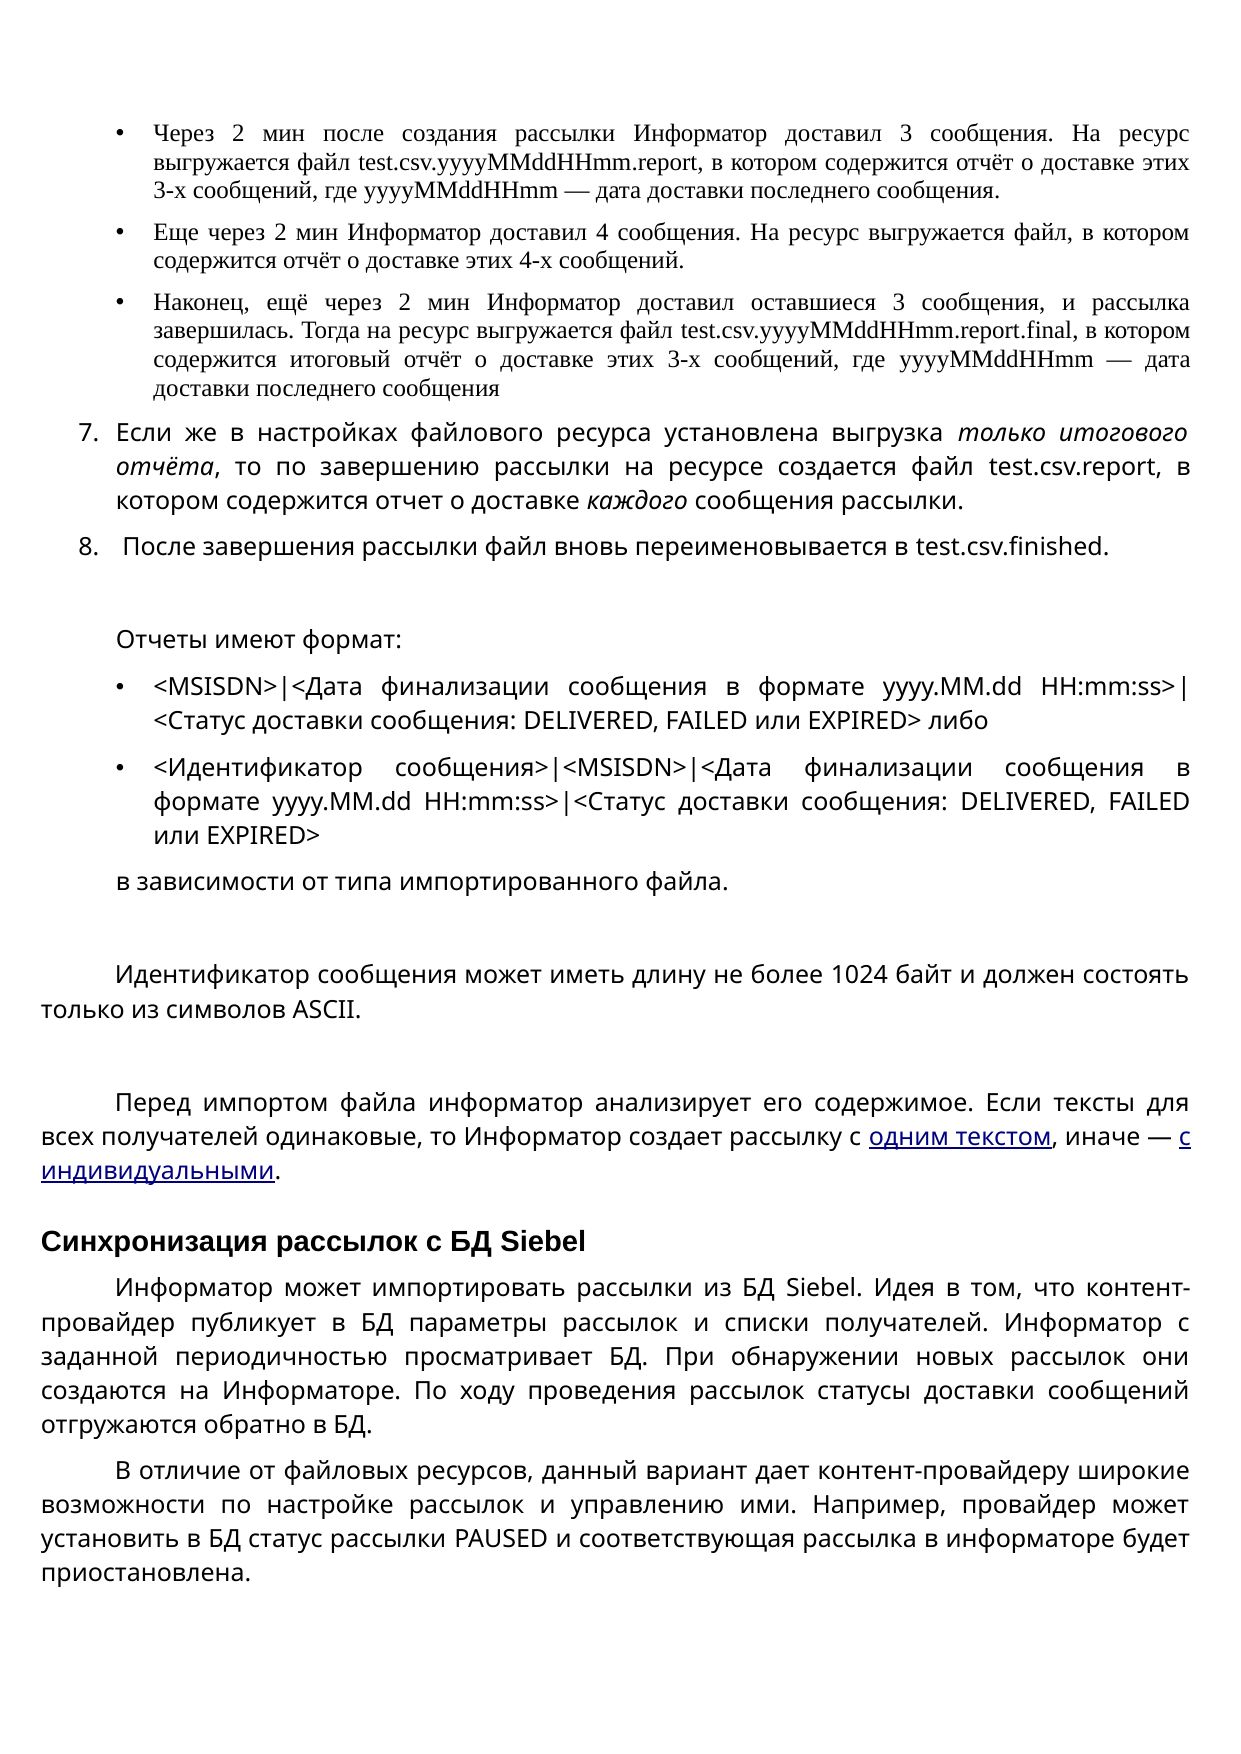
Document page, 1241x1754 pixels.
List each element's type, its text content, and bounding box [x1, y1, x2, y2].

subtitle Синхронизация рассылок с БД Siebel [41, 1224, 1191, 1258]
list в зависимости от типа импортированного файла. [78, 864, 1191, 898]
list После завершения рассылки файл вновь переименовывается в test.csv.finished. [78, 529, 1191, 563]
text Перед импортом файла информатор анализирует его содержимое. Если тексты для всех получателей одинаковые, то Информатор создает рассылку с одним текстом, иначе — с индивидуальными. [41, 1084, 1191, 1187]
list <MSISDN>|<Дата финализации сообщения в формате yyyy.MM.dd HH:mm:ss>|<Статус доставки сообщения: DELIVERED, FAILED или EXPIRED> либо [116, 669, 1191, 737]
text Идентификатор сообщения может иметь длину не более 1024 байт и должен состоять только из символов ASCII. [41, 957, 1191, 1025]
text В отличие от файловых ресурсов, данный вариант дает контент-провайдеру широкие возможности по настройке рассылок и управлению ими. Например, провайдер может установить в БД статус рассылки PAUSED и соответствующая рассылка в информаторе будет приостановлена. [41, 1453, 1191, 1589]
list Отчеты имеют формат: [78, 622, 1191, 656]
list Через 2 мин после создания рассылки Информатор доставил 3 сообщения. На ресурс выгружается файл test.csv.yyyyMMddHHmm.report, в котором содержится отчёт о доставке этих 3-х сообщений, где yyyyMMddHHmm — дата доставки последнего сообщения. [116, 118, 1191, 204]
list Еще через 2 мин Информатор доставил 4 сообщения. На ресурс выгружается файл, в котором содержится отчёт о доставке этих 4-х сообщений. [116, 217, 1191, 274]
text Информатор может импортировать рассылки из БД Siebel. Идея в том, что контент-провайдер публикует в БД параметры рассылок и списки получателей. Информатор с заданной периодичностью просматривает БД. При обнаружении новых рассылок они создаются на Информаторе. По ходу проведения рассылок статусы доставки сообщений отгружаются обратно в БД. [41, 1270, 1191, 1440]
list Если же в настройках файлового ресурса установлена выгрузка только итогового отчёта, то по завершению рассылки на ресурсе создается файл test.csv.report, в котором содержится отчет о доставке каждого сообщения рассылки. [78, 414, 1191, 517]
list Наконец, ещё через 2 мин Информатор доставил оставшиеся 3 сообщения, и рассылка завершилась. Тогда на ресурс выгружается файл test.csv.yyyyMMddHHmm.report.final, в котором содержится итоговый отчёт о доставке этих 3-х сообщений, где yyyyMMddHHmm — дата доставки последнего сообщения [116, 287, 1191, 402]
list <Идентификатор сообщения>|<MSISDN>|<Дата финализации сообщения в формате yyyy.MM.dd HH:mm:ss>|<Статус доставки сообщения: DELIVERED, FAILED или EXPIRED> [116, 749, 1191, 852]
